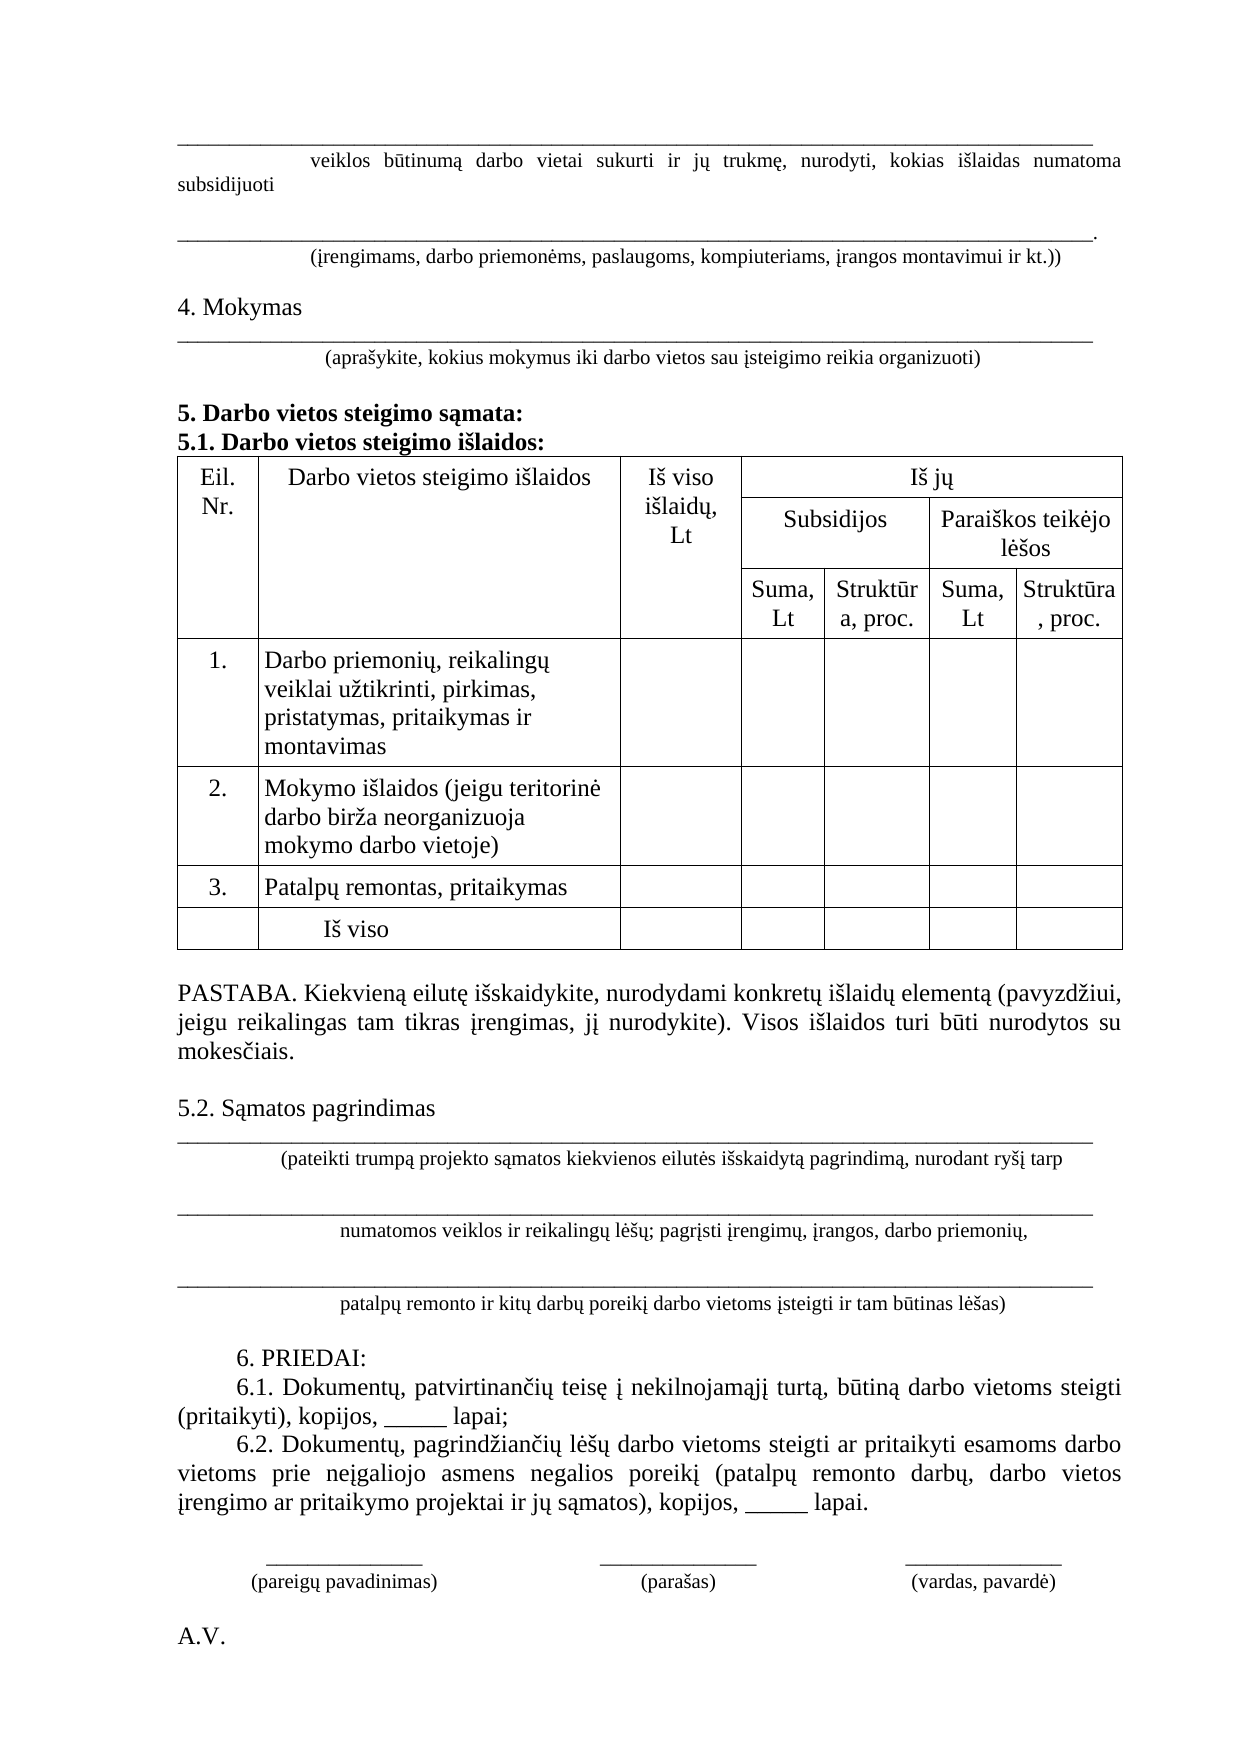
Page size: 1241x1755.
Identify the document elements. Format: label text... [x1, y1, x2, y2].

text A.V. [177, 1621, 1122, 1650]
text (įrengimams, darbo priemonėms, paslaugoms, kompiuteriams, įrangos montavimui ir kt.)) [177, 244, 1122, 268]
table_cell [930, 866, 1016, 907]
table_cell [621, 908, 741, 948]
table_cell [178, 908, 258, 948]
table_cell [825, 908, 929, 948]
table_cell [1017, 908, 1122, 948]
text _ [177, 1266, 1122, 1290]
text (pateikti trumpą projekto sąmatos kiekvienos eilutės išskaidytą pagrindimą, nurodant ryšį tarp [177, 1146, 1122, 1170]
table_cell [825, 639, 929, 766]
table_header Eil. Nr. [178, 457, 258, 638]
text numatomos veiklos ir reikalingų lėšų; pagrįsti įrengimų, įrangos, darbo priemonių, [177, 1218, 1122, 1242]
table_header Darbo vietos steigimo išlaidos [259, 457, 620, 638]
text (aprašykite, kokius mokymus iki darbo vietos sau įsteigimo reikia organizuoti) [177, 345, 1122, 369]
text veiklos būtinumą darbo vietai sukurti ir jų trukmę, nurodyti, kokias išlaidas numatoma subsidijuoti [177, 148, 1122, 196]
text 4. Mokymas [177, 292, 1122, 321]
table_cell [825, 767, 929, 865]
table_cell [742, 866, 824, 907]
text _ [177, 1194, 1122, 1218]
table_header _______________ (parašas) [511, 1545, 845, 1593]
table_header _______________ (pareigų pavadinimas) [177, 1545, 511, 1593]
table_cell [825, 866, 929, 907]
table_header Iš viso išlaidų, Lt [621, 457, 741, 638]
table_cell [930, 639, 1016, 766]
table_cell Patalpų remontas, pritaikymas [259, 866, 620, 907]
text 6.2. Dokumentų, pagrindžiančių lėšų darbo vietoms steigti ar pritaikyti esamoms darbo vietoms prie neįgaliojo asmens negalios poreikį (patalpų remonto darbų, darbo vietos įrengimo ar pritaikymo projektai ir jų sąmatos), kopijos, _____ lapai. [177, 1429, 1122, 1516]
table_cell Struktūra, proc. [1017, 569, 1122, 638]
text _ [177, 321, 1122, 345]
text 5. Darbo vietos steigimo sąmata: [177, 398, 1122, 427]
table_cell 2. [178, 767, 258, 865]
table_cell 1. [178, 639, 258, 766]
text PASTABA. Kiekvieną eilutę išskaidykite, nurodydami konkretų išlaidų elementą (pavyzdžiui, jeigu reikalingas tam tikras įrengimas, jį nurodykite). Visos išlaidos turi būti nurodytos su mokesčiais. [177, 978, 1122, 1064]
table_cell Iš viso [259, 908, 620, 948]
table_cell [621, 767, 741, 865]
text 5.1. Darbo vietos steigimo išlaidos: [177, 427, 1122, 456]
text 5.2. Sąmatos pagrindimas [177, 1093, 1122, 1122]
table_header _______________ (vardas, pavardė) [845, 1545, 1122, 1593]
table_cell [742, 639, 824, 766]
table_header Iš jų [742, 457, 1122, 497]
text 6.1. Dokumentų, patvirtinančių teisę į nekilnojamąjį turtą, būtiną darbo vietoms steigti (pritaikyti), kopijos, _____ lapai; [177, 1372, 1122, 1429]
table_cell [1017, 767, 1122, 865]
text 6. PRIEDAI: [177, 1343, 1122, 1372]
table_cell Mokymo išlaidos (jeigu teritorinė darbo birža neorganizuoja mokymo darbo vietoje) [259, 767, 620, 865]
table_cell [1017, 639, 1122, 766]
table_cell Struktūra, proc. [825, 569, 929, 638]
table_cell [1017, 866, 1122, 907]
text patalpų remonto ir kitų darbų poreikį darbo vietoms įsteigti ir tam būtinas lėšas) [177, 1290, 1122, 1314]
text _ [177, 1122, 1122, 1146]
table_cell [742, 767, 824, 865]
table_cell [621, 639, 741, 766]
table_cell [930, 908, 1016, 948]
table_cell Suma, Lt [742, 569, 824, 638]
table_cell Suma, Lt [930, 569, 1016, 638]
table_cell [742, 908, 824, 948]
table_cell Subsidijos [742, 498, 929, 568]
table_cell 3. [178, 866, 258, 907]
table_cell [930, 767, 1016, 865]
table_cell [621, 866, 741, 907]
text _ [177, 124, 1122, 148]
table_cell Darbo priemonių, reikalingų veiklai užtikrinti, pirkimas, pristatymas, pritaikymas ir montavimas [259, 639, 620, 766]
table_cell Paraiškos teikėjo lėšos [930, 498, 1122, 568]
text _ . [177, 220, 1122, 244]
